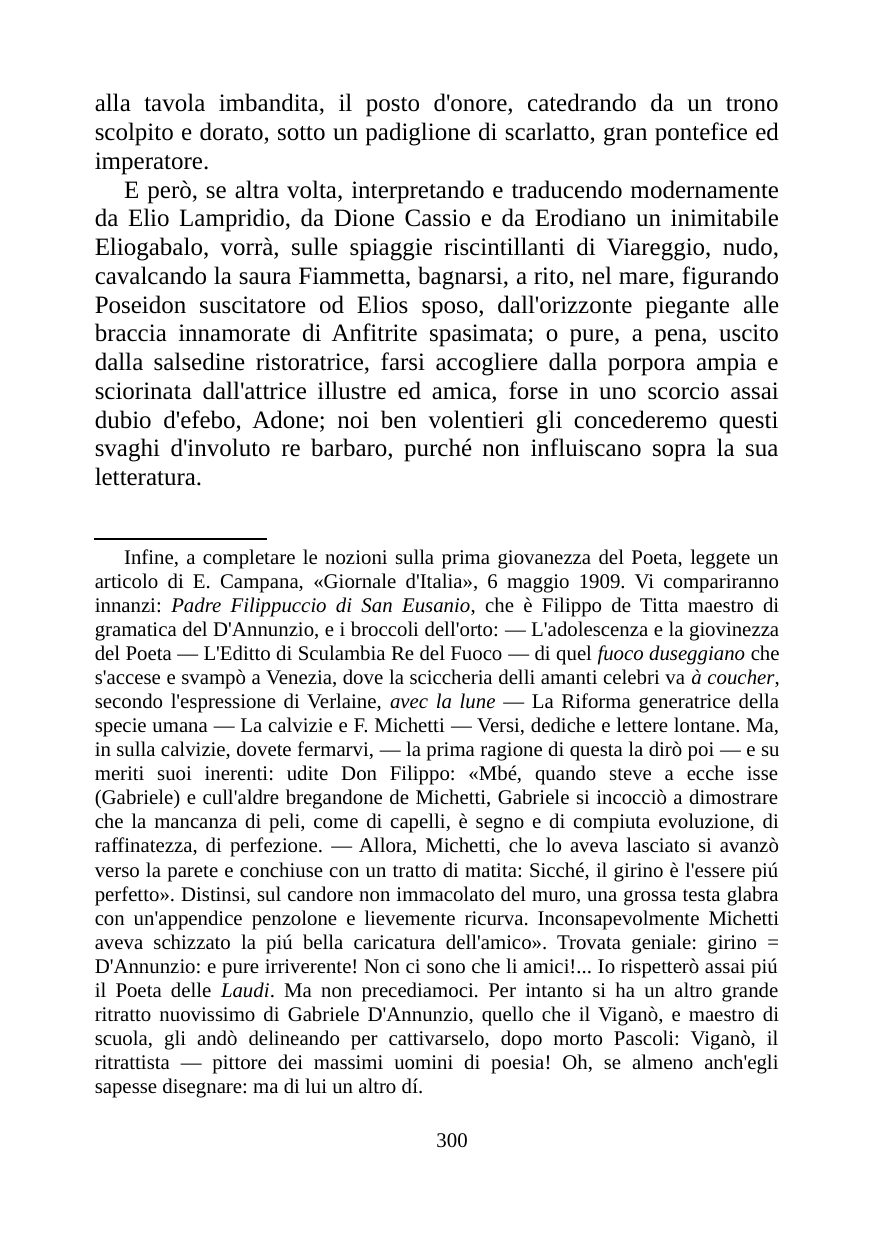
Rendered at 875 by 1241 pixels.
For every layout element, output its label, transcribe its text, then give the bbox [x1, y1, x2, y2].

text Infine, a completare le nozioni sulla prima giovanezza del Poeta, leggete un articolo di E. Campana, «Giornale d'Italia», 6 maggio 1909. Vi compariranno innanzi: Padre Filippuccio di San Eusanio, che è Filippo de Titta maestro di gramatica del D'Annunzio, e i broccoli dell'orto: — L'adolescenza e la giovinezza del Poeta — L'Editto di Sculambia Re del Fuoco — di quel fuoco duseggiano che s'accese e svampò a Venezia, dove la sciccheria delli amanti celebri va à coucher, secondo l'espressione di Verlaine, avec la lune — La Riforma generatrice della specie umana — La calvizie e F. Michetti — Versi, dediche e lettere lontane. Ma, in sulla calvizie, dovete fermarvi, — la prima ragione di questa la dirò poi — e su meriti suoi inerenti: udite Don Filippo: «Mbé, quando steve a ecche isse (Gabriele) e cull'aldre bregandone de Michetti, Gabriele si incocciò a dimostrare che la mancanza di peli, come di capelli, è segno e di compiuta evoluzione, di raffinatezza, di perfezione. — Allora, Michetti, che lo aveva lasciato si avanzò verso la parete e conchiuse con un tratto di matita: Sicché, il girino è l'essere piú perfetto». Distinsi, sul candore non immacolato del muro, una grossa testa glabra con un'appendice penzolone e lievemente ricurva. Inconsapevolmente Michetti aveva schizzato la piú bella caricatura dell'amico». Trovata geniale: girino = D'Annunzio: e pure irriverente! Non ci sono che li amici!... Io rispetterò assai piú il Poeta delle Laudi. Ma non precediamoci. Per intanto si ha un altro grande ritratto nuovissimo di Gabriele D'Annunzio, quello che il Viganò, e maestro di scuola, gli andò delineando per cattivarselo, dopo morto Pascoli: Viganò, il ritrattista — pittore dei massimi uomini di poesia! Oh, se almeno anch'egli sapesse disegnare: ma di lui un altro dí. [94, 545, 779, 1098]
text alla tavola imbandita, il posto d'onore, catedrando da un trono scolpito e dorato, sotto un padiglione di scarlatto, gran pontefice ed imperatore. [94, 88, 779, 175]
text E però, se altra volta, interpretando e traducendo modernamente da Elio Lampridio, da Dione Cassio e da Erodiano un inimitabile Eliogabalo, vorrà, sulle spiaggie riscintillanti di Viareggio, nudo, cavalcando la saura Fiammetta, bagnarsi, a rito, nel mare, figurando Poseidon suscitatore od Elios sposo, dall'orizzonte piegante alle braccia innamorate di Anfitrite spasimata; o pure, a pena, uscito dalla salsedine ristoratrice, farsi accogliere dalla porpora ampia e sciorinata dall'attrice illustre ed amica, forse in uno scorcio assai dubio d'efebo, Adone; noi ben volentieri gli concederemo questi svaghi d'involuto re barbaro, purché non influiscano sopra la sua letteratura. [94, 175, 779, 491]
